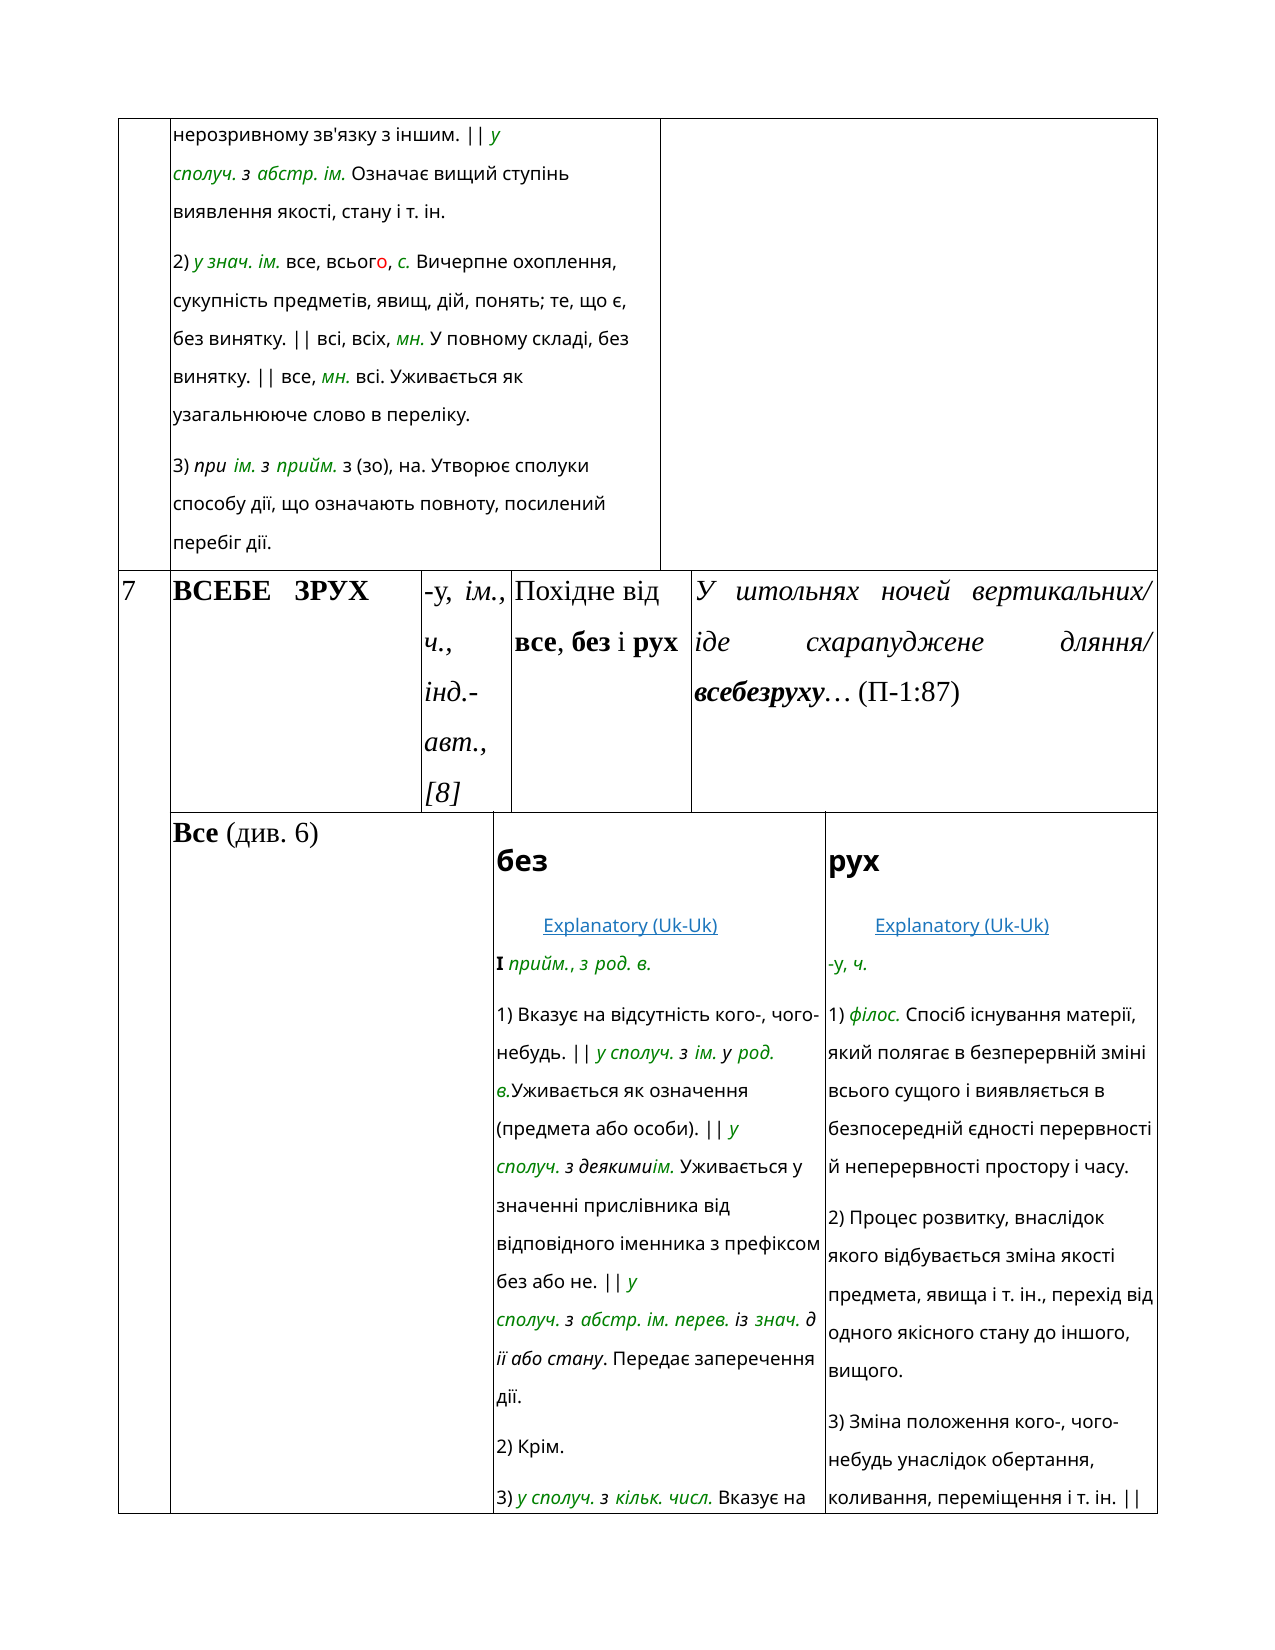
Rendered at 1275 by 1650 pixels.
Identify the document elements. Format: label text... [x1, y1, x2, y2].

table_cell Все (див. 6) [171, 813, 493, 1513]
table_cell У штольнях ночей вертикальних/ іде схарапуджене дляння/ всебезруху… (П-1:87) [692, 571, 1157, 811]
table_cell Похідне від все, без і рух [512, 571, 691, 811]
table_cell рух Explanatory (Uk-Uk) -у, ч. 1) філос. Спосіб існування матерії, який полягає в безперервній зміні всього сущого і виявляється в безпосередній єдності перервності й неперервності простору і часу. 2) Процес розвитку, внаслідок якого відбувається зміна якості предмета, явища і т. ін., перехід від одного якісного стану до іншого, вищого. 3) Зміна положення кого-, чого-небудь унаслідок обертання, коливання, переміщення і т. ін. || [826, 813, 1157, 1513]
table_cell без Explanatory (Uk-Uk) I прийм., з род. в. 1) Вказує на відсутність кого-, чого-небудь. || у сполуч. з ім. у род. в.Уживається як означення (предмета або особи). || у сполуч. з деякимиім. Уживається у значенні прислівника від відповідного іменника з префіксом без або не. || у сполуч. з абстр. ім. перев. із знач. дії або стану. Передає заперечення дії. 2) Крім. 3) у сполуч. з кільк. числ. Вказує на [494, 813, 825, 1513]
table_cell 7 [119, 571, 170, 1513]
table_cell [119, 119, 170, 570]
table_cell ВсебЕзрух [171, 571, 421, 811]
table_cell нерозривному зв'язку з іншим. || у сполуч. з абстр. ім. Означає вищий ступінь виявлення якості, стану і т. ін. 2) у знач. ім. все, всього, с. Вичерпне охоплення, сукупність предметів, явищ, дій, понять; те, що є, без винятку. || всі, всіх, мн. У повному складі, без винятку. || все, мн. всі. Уживається як узагальнююче слово в переліку. 3) при ім. з прийм. з (зо), на. Утворює сполуки способу дії, що означають повноту, посилений перебіг дії. [171, 119, 660, 570]
table_cell -у, ім., ч., інд.-авт., [8] [422, 571, 511, 811]
table_cell [661, 119, 1157, 570]
